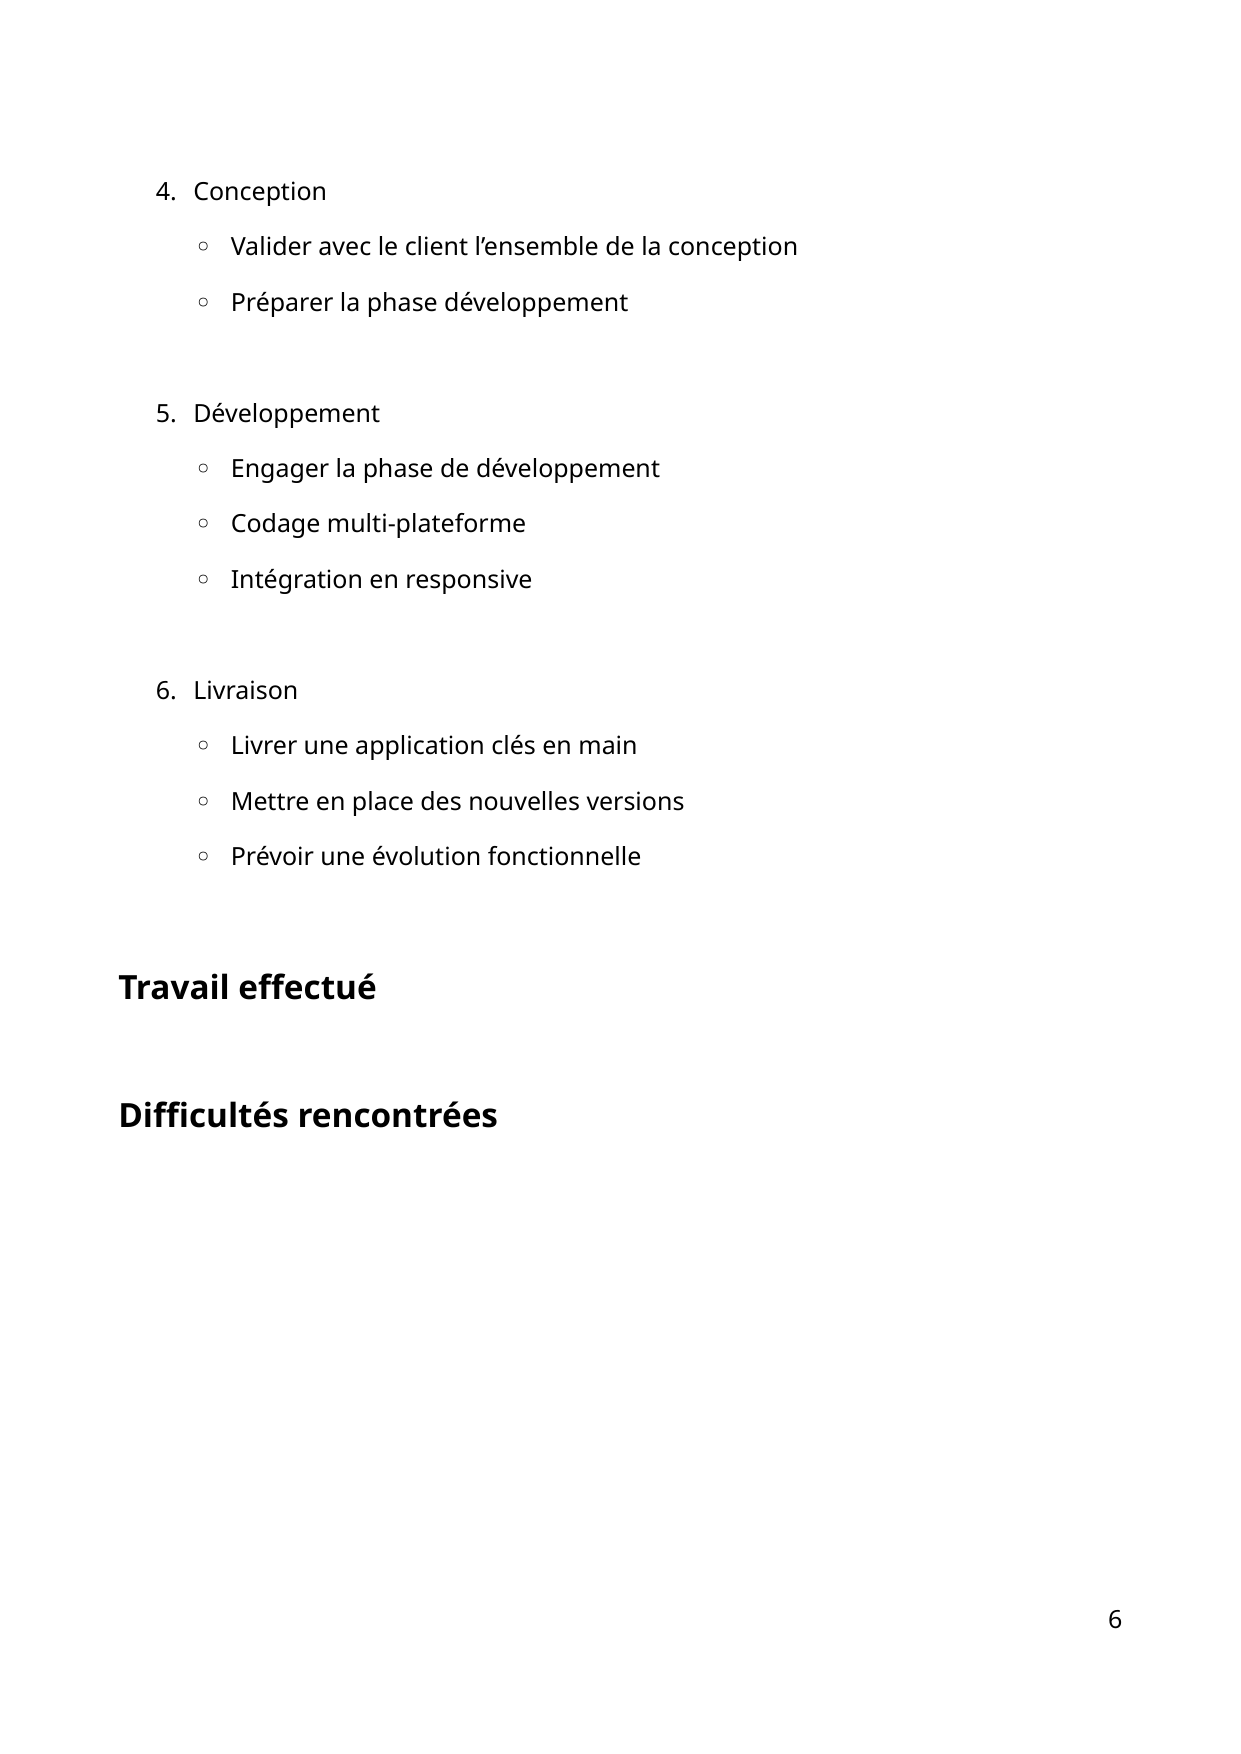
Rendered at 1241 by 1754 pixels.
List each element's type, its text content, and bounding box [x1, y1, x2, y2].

list Préparer la phase développement [193, 284, 1122, 318]
list Développement [156, 395, 1122, 429]
subtitle Travail effectué [118, 964, 1122, 1009]
list Livraison [156, 672, 1122, 706]
list Valider avec le client l’ensemble de la conception [193, 229, 1122, 263]
list Livrer une application clés en main [193, 728, 1122, 762]
subtitle Difficultés rencontrées [118, 1092, 1122, 1137]
list Prévoir une évolution fonctionnelle [193, 838, 1122, 873]
list Conception [156, 173, 1122, 208]
list Codage multi-plateforme [193, 506, 1122, 540]
list Engager la phase de développement [193, 451, 1122, 485]
list Intégration en responsive [193, 561, 1122, 596]
list Mettre en place des nouvelles versions [193, 783, 1122, 817]
